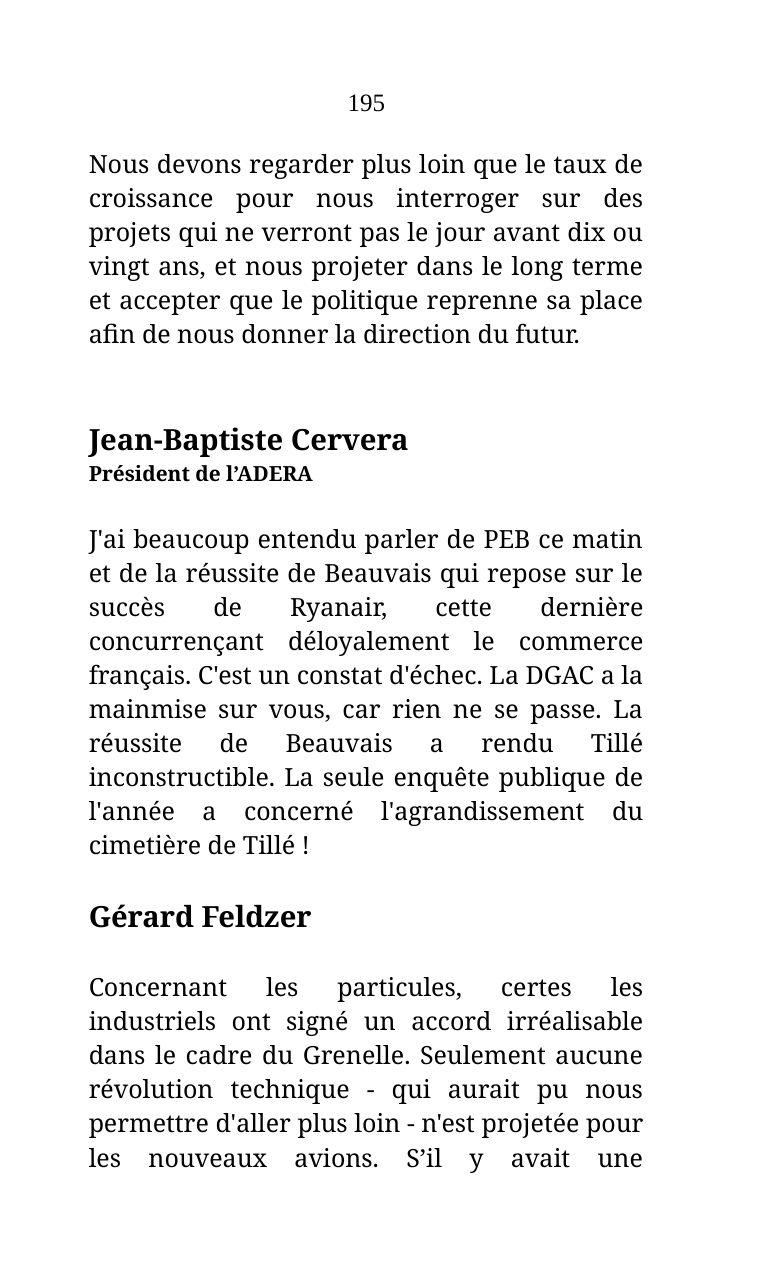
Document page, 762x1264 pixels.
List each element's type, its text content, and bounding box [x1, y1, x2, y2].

text Jean-Baptiste Cervera Président de l’ADERA [88, 419, 644, 487]
text J'ai beaucoup entendu parler de PEB ce matin et de la réussite de Beauvais qui repose sur le succès de Ryanair, cette dernière concurrençant déloyalement le commerce français. C'est un constat d'échec. La DGAC a la mainmise sur vous, car rien ne se passe. La réussite de Beauvais a rendu Tillé inconstructible. La seule enquête publique de l'année a concerné l'agrandissement du cimetière de Tillé ! [88, 521, 644, 862]
text Concernant les particules, certes les industriels ont signé un accord irréalisable dans le cadre du Grenelle. Seulement aucune révolution technique - qui aurait pu nous permettre d'aller plus loin - n'est projetée pour les nouveaux avions. S’il y avait une [88, 970, 644, 1174]
text Gérard Feldzer [88, 896, 644, 936]
text Nous devons regarder plus loin que le taux de croissance pour nous interroger sur des projets qui ne verront pas le jour avant dix ou vingt ans, et nous projeter dans le long terme et accepter que le politique reprenne sa place afin de nous donner la direction du futur. [88, 147, 644, 351]
